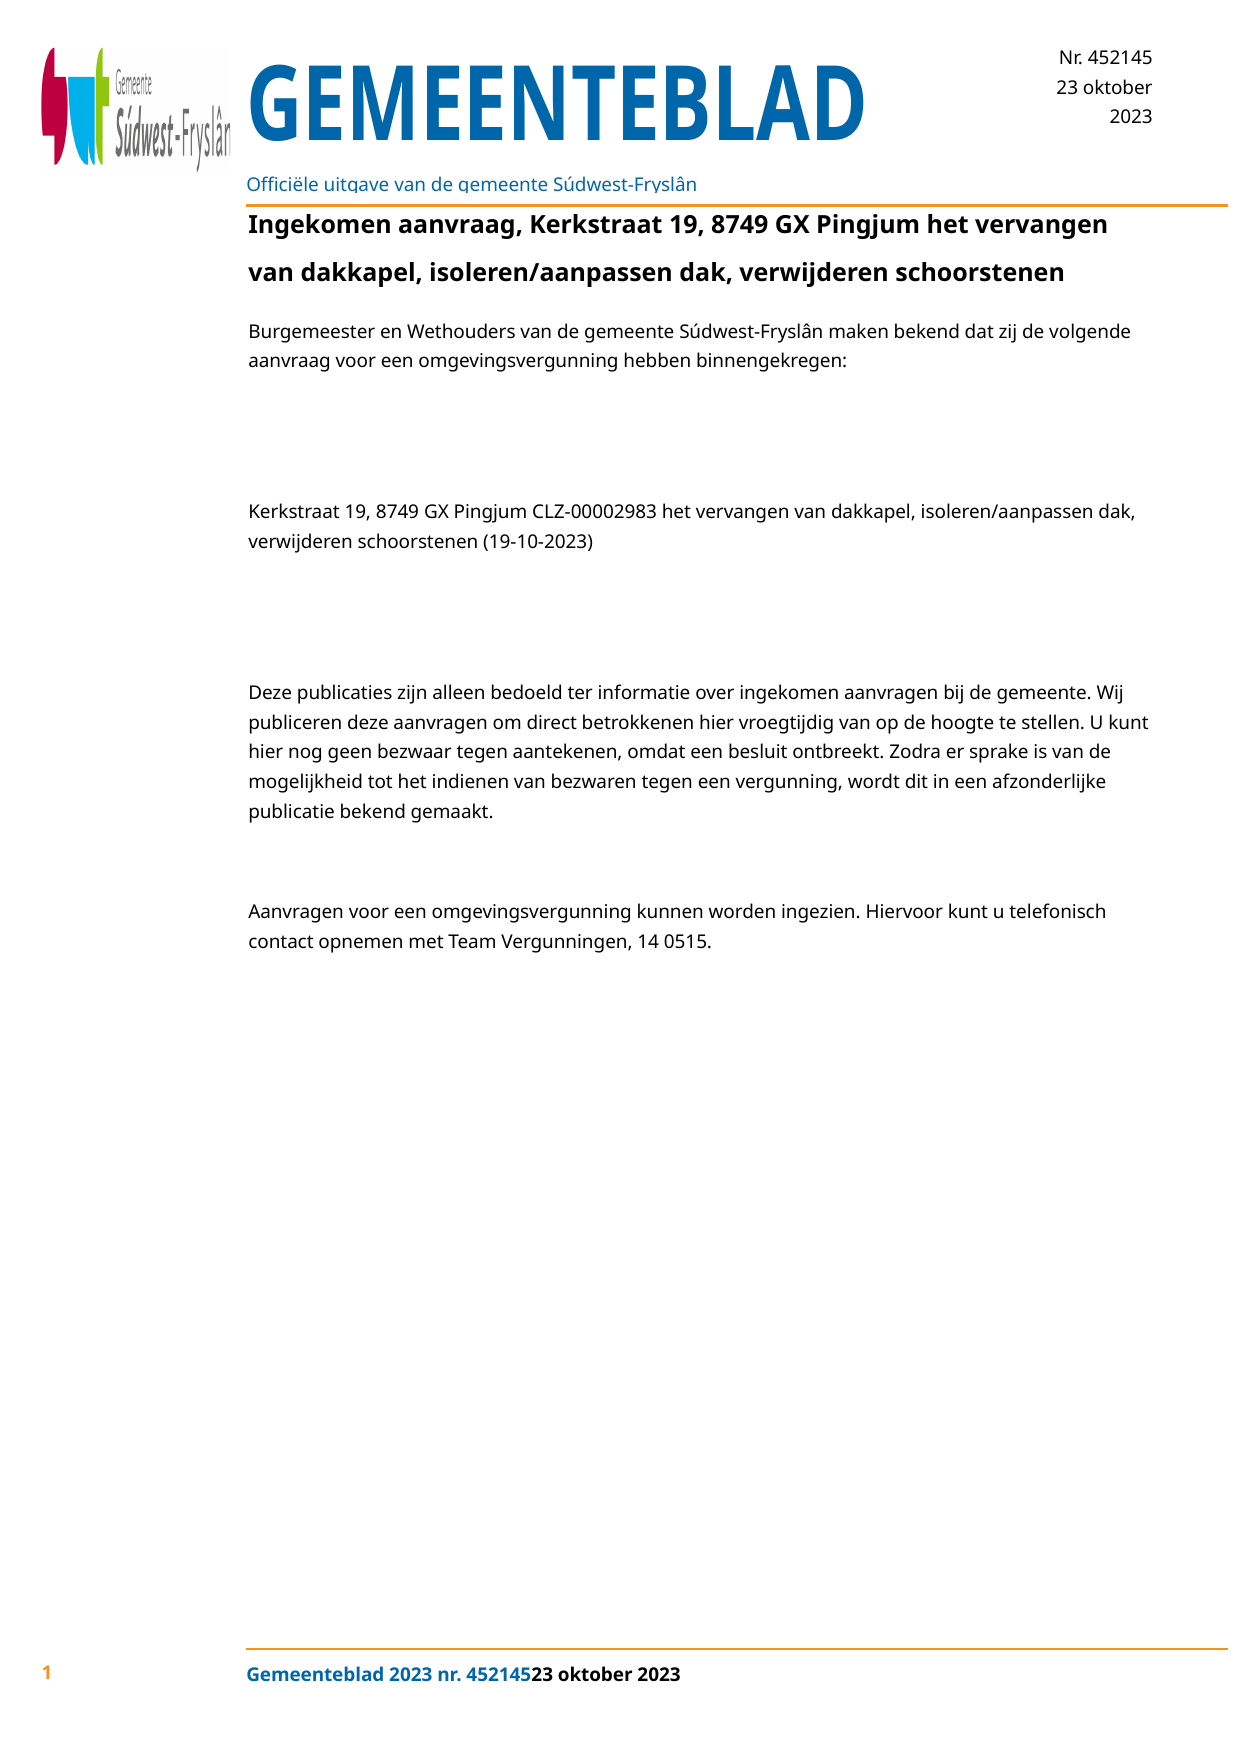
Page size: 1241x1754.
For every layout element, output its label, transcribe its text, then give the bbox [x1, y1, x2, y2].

text Aanvragen voor een omgevingsvergunning kunnen worden ingezien. Hiervoor kunt u telefonisch contact opnemen met Team Vergunningen, 14 0515. [248, 899, 1152, 954]
text Deze publicaties zijn alleen bedoeld ter informatie over ingekomen aanvragen bij de gemeente. Wij publiceren deze aanvragen om direct betrokkenen hier vroegtijdig van op de hoogte te stellen. U kunt hier nog geen bezwaar tegen aantekenen, omdat een besluit ontbreekt. Zodra er sprake is van de mogelijkheid tot het indienen van bezwaren tegen een vergunning, wordt dit in een afzonderlijke publicatie bekend gemaakt. [248, 679, 1152, 824]
text Ingekomen aanvraag, Kerkstraat 19, 8749 GX Pingjum het vervangen van dakkapel, isoleren/aanpassen dak, verwijderen schoorstenen [248, 207, 1152, 288]
text Burgemeester en Wethouders van de gemeente Súdwest-Fryslân maken bekend dat zij de volgende aanvraag voor een omgevingsvergunning hebben binnengekregen: [248, 318, 1152, 373]
picture [41, 47, 231, 172]
text Kerkstraat 19, 8749 GX Pingjum CLZ-00002983 het vervangen van dakkapel, isoleren/aanpassen dak, verwijderen schoorstenen (19-10-2023) [248, 499, 1152, 554]
